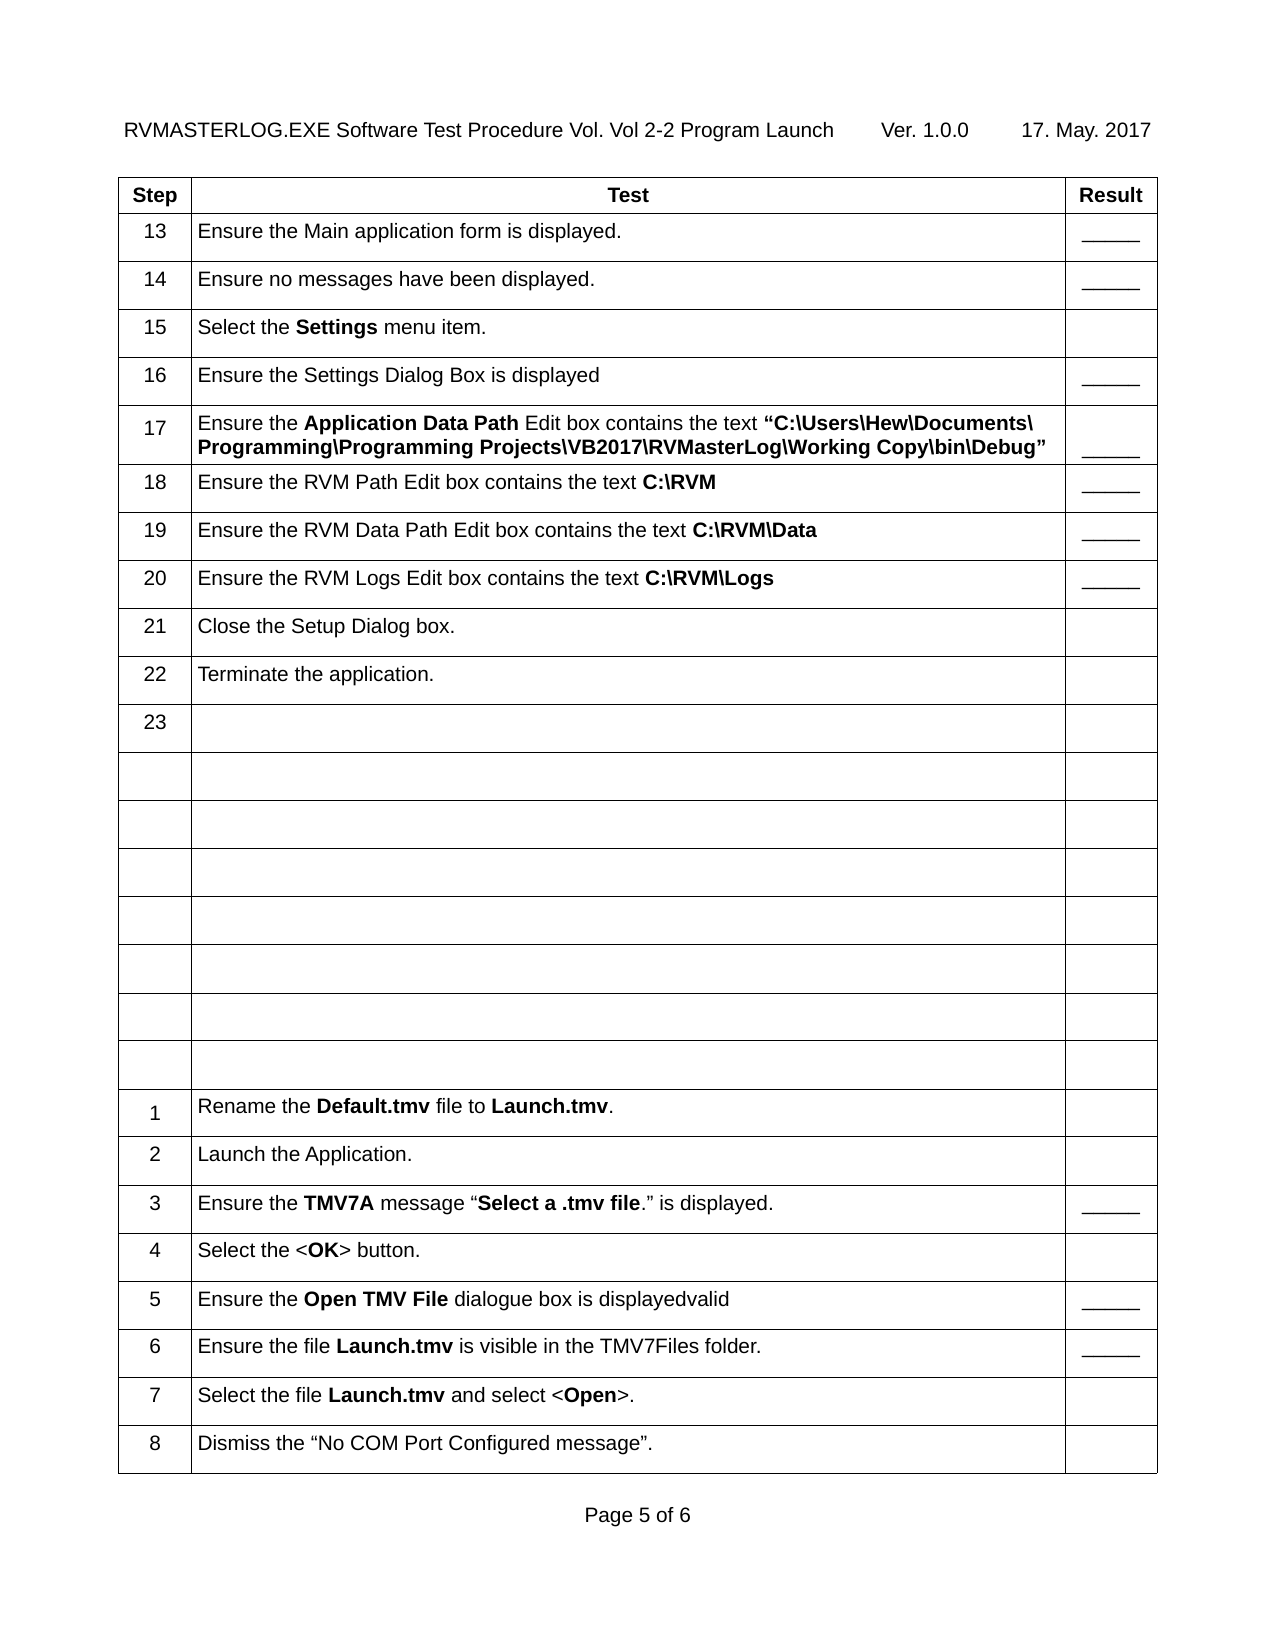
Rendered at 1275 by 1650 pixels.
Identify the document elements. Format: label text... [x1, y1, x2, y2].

table_cell Ensure the Open TMV File dialogue box is displayedvalid [192, 1282, 1065, 1328]
table_header Result [1066, 178, 1157, 213]
table_cell Dismiss the “No COM Port Configured message”. [192, 1426, 1065, 1473]
table_cell [1066, 310, 1157, 357]
table_cell 7 [119, 1378, 191, 1424]
table_cell [1066, 753, 1157, 800]
table_cell 6 [119, 1330, 191, 1377]
table_cell [119, 1041, 191, 1088]
table_cell [192, 753, 1065, 800]
table_cell 19 [119, 513, 191, 560]
table_cell [119, 849, 191, 896]
table_cell [192, 849, 1065, 896]
table_cell _____ [1066, 561, 1157, 608]
table_cell [192, 897, 1065, 944]
table_cell [192, 994, 1065, 1040]
table_cell Select the file Launch.tmv and select <Open>. [192, 1378, 1065, 1424]
table_cell Terminate the application. [192, 657, 1065, 704]
table_cell [1066, 897, 1157, 944]
table_cell Ensure the file Launch.tmv is visible in the TMV7Files folder. [192, 1330, 1065, 1377]
table_cell 15 [119, 310, 191, 357]
table_cell [119, 753, 191, 800]
table_cell 3 [119, 1186, 191, 1232]
table_cell Select the Settings menu item. [192, 310, 1065, 357]
table_cell 20 [119, 561, 191, 608]
table_cell [1066, 609, 1157, 656]
table_cell Ensure the RVM Logs Edit box contains the text C:\RVM\Logs [192, 561, 1065, 608]
table_cell Ensure the Main application form is displayed. [192, 214, 1065, 261]
table_cell 8 [119, 1426, 191, 1473]
table_cell [1066, 849, 1157, 896]
table_cell [119, 897, 191, 944]
table_cell 16 [119, 358, 191, 405]
table_cell 14 [119, 262, 191, 309]
table_cell [1066, 1137, 1157, 1184]
table_cell [1066, 1041, 1157, 1088]
table_cell Select the <OK> button. [192, 1234, 1065, 1281]
table_cell [1066, 705, 1157, 752]
table_cell [192, 945, 1065, 992]
table_cell [192, 801, 1065, 848]
table_cell Ensure the TMV7A message “Select a .tmv file.” is displayed. [192, 1186, 1065, 1232]
table_cell _____ [1066, 1282, 1157, 1328]
table_cell [1066, 1234, 1157, 1281]
table_cell _____ [1066, 1330, 1157, 1377]
table_cell Close the Setup Dialog box. [192, 609, 1065, 656]
table_cell Rename the Default.tmv file to Launch.tmv. [192, 1090, 1065, 1136]
table_header Test [192, 178, 1065, 213]
table_cell 18 [119, 465, 191, 512]
table_cell [1066, 994, 1157, 1040]
table_cell 1 [119, 1090, 191, 1136]
table_cell _____ [1066, 214, 1157, 261]
table_cell [1066, 657, 1157, 704]
table_cell Launch the Application. [192, 1137, 1065, 1184]
table_cell 17 [119, 406, 191, 464]
table_cell _____ [1066, 406, 1157, 464]
table_cell Ensure the RVM Path Edit box contains the text C:\RVM [192, 465, 1065, 512]
table_cell [192, 705, 1065, 752]
table_cell 22 [119, 657, 191, 704]
table_cell _____ [1066, 465, 1157, 512]
table_cell _____ [1066, 513, 1157, 560]
table_cell [1066, 1090, 1157, 1136]
table_cell [1066, 801, 1157, 848]
table_cell Ensure the RVM Data Path Edit box contains the text C:\RVM\Data [192, 513, 1065, 560]
table_cell [119, 801, 191, 848]
table_cell Ensure no messages have been displayed. [192, 262, 1065, 309]
table_cell [119, 994, 191, 1040]
table_cell _____ [1066, 262, 1157, 309]
table_cell 13 [119, 214, 191, 261]
table_cell _____ [1066, 358, 1157, 405]
table_cell _____ [1066, 1186, 1157, 1232]
table_cell 2 [119, 1137, 191, 1184]
table_cell 5 [119, 1282, 191, 1328]
table_cell Ensure the Settings Dialog Box is displayed [192, 358, 1065, 405]
table_cell [1066, 1378, 1157, 1424]
table_cell Ensure the Application Data Path Edit box contains the text “C:\Users\Hew\Documents\Programming\Programming Projects\VB2017\RVMasterLog\Working Copy\bin\Debug” [192, 406, 1065, 464]
table_cell [192, 1041, 1065, 1088]
table_cell 23 [119, 705, 191, 752]
table_cell 4 [119, 1234, 191, 1281]
table_cell [1066, 945, 1157, 992]
table_header Step [119, 178, 191, 213]
table_cell [119, 945, 191, 992]
table_cell [1066, 1426, 1157, 1473]
table_cell 21 [119, 609, 191, 656]
